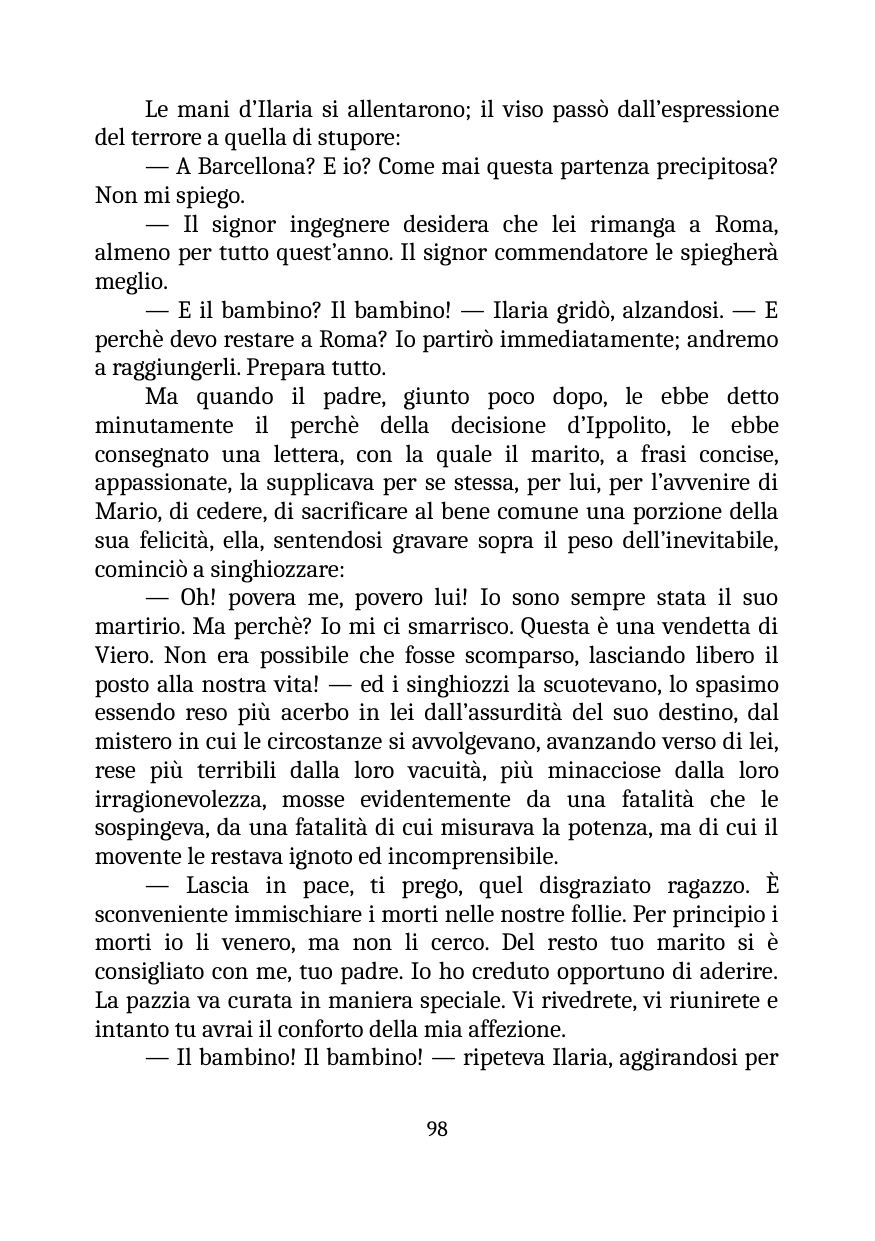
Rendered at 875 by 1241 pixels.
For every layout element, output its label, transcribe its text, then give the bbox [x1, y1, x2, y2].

text — Il bambino! Il bambino! — ripeteva Ilaria, aggirandosi per [94, 1043, 779, 1072]
text — A Barcellona? E io? Come mai questa partenza precipitosa? Non mi spiego. [94, 152, 779, 209]
text — Oh! povera me, povero lui! Io sono sempre stata il suo martirio. Ma perchè? Io mi ci smarrisco. Questa è una vendetta di Viero. Non era possibile che fosse scomparso, lasciando libero il posto alla nostra vita! — ed i singhiozzi la scuotevano, lo spasimo essendo reso più acerbo in lei dall’assurdità del suo destino, dal mistero in cui le circostanze si avvolgevano, avanzando verso di lei, rese più terribili dalla loro vacuità, più minacciose dalla loro irragionevolezza, mosse evidentemente da una fatalità che le sospingeva, da una fatalità di cui misurava la potenza, ma di cui il movente le restava ignoto ed incomprensibile. [94, 583, 779, 871]
text — Lascia in pace, ti prego, quel disgraziato ragazzo. È sconveniente immischiare i morti nelle nostre follie. Per principio i morti io li venero, ma non li cerco. Del resto tuo marito si è consigliato con me, tuo padre. Io ho creduto opportuno di aderire. La pazzia va curata in maniera speciale. Vi rivedrete, vi riunirete e intanto tu avrai il conforto della mia affezione. [94, 871, 779, 1043]
text — E il bambino? Il bambino! — Ilaria gridò, alzandosi. — E perchè devo restare a Roma? Io partirò immediatamente; andremo a raggiungerli. Prepara tutto. [94, 296, 779, 382]
text Ma quando il padre, giunto poco dopo, le ebbe detto minutamente il perchè della decisione d’Ippolito, le ebbe consegnato una lettera, con la quale il marito, a frasi concise, appassionate, la supplicava per se stessa, per lui, per l’avvenire di Mario, di cedere, di sacrificare al bene comune una porzione della sua felicità, ella, sentendosi gravare sopra il peso dell’inevitabile, cominciò a singhiozzare: [94, 382, 779, 583]
text Le mani d’Ilaria si allentarono; il viso passò dall’espressione del terrore a quella di stupore: [94, 94, 779, 152]
text — Il signor ingegnere desidera che lei rimanga a Roma, almeno per tutto quest’anno. Il signor commendatore le spiegherà meglio. [94, 209, 779, 296]
